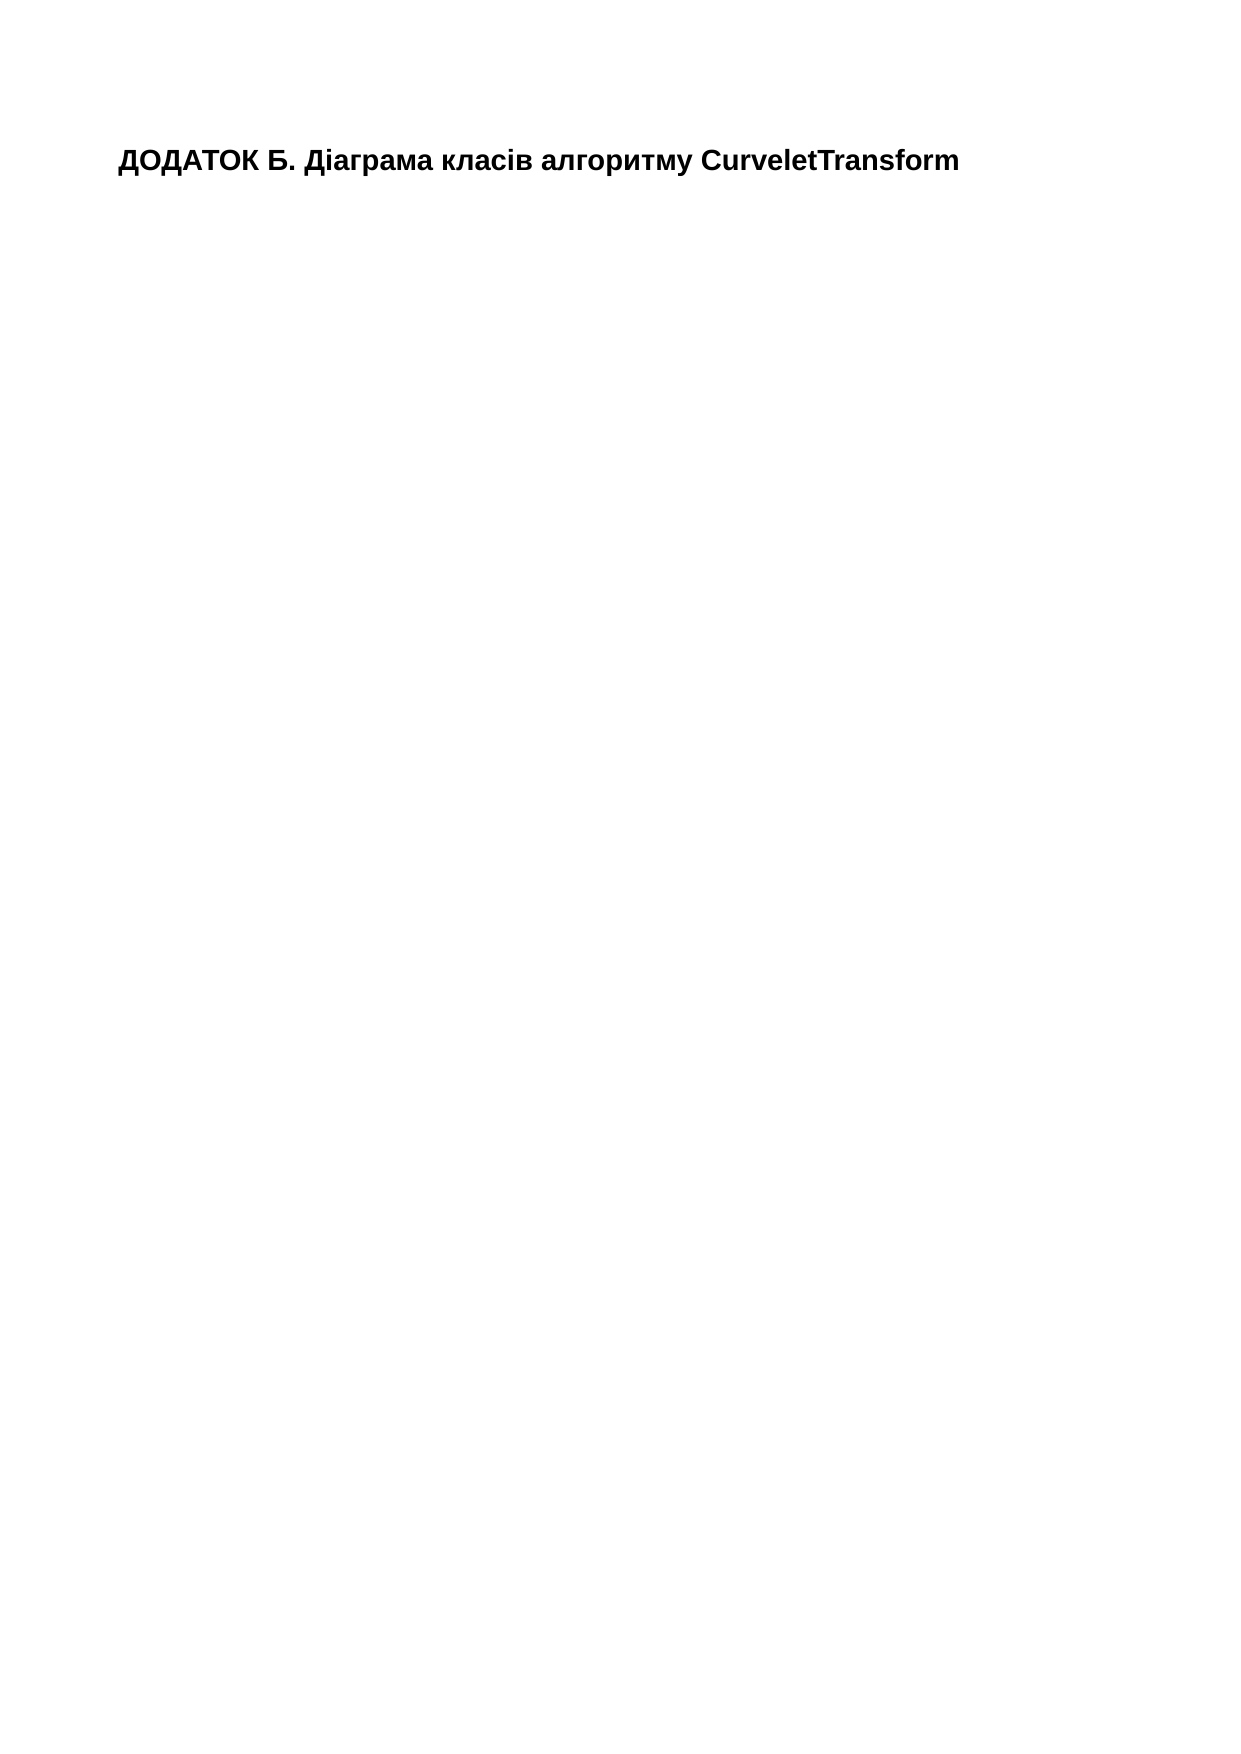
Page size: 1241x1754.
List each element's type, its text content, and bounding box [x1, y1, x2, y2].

subtitle ДОДАТОК Б. Діаграма класів алгоритму CurveletTransform [118, 143, 1122, 177]
